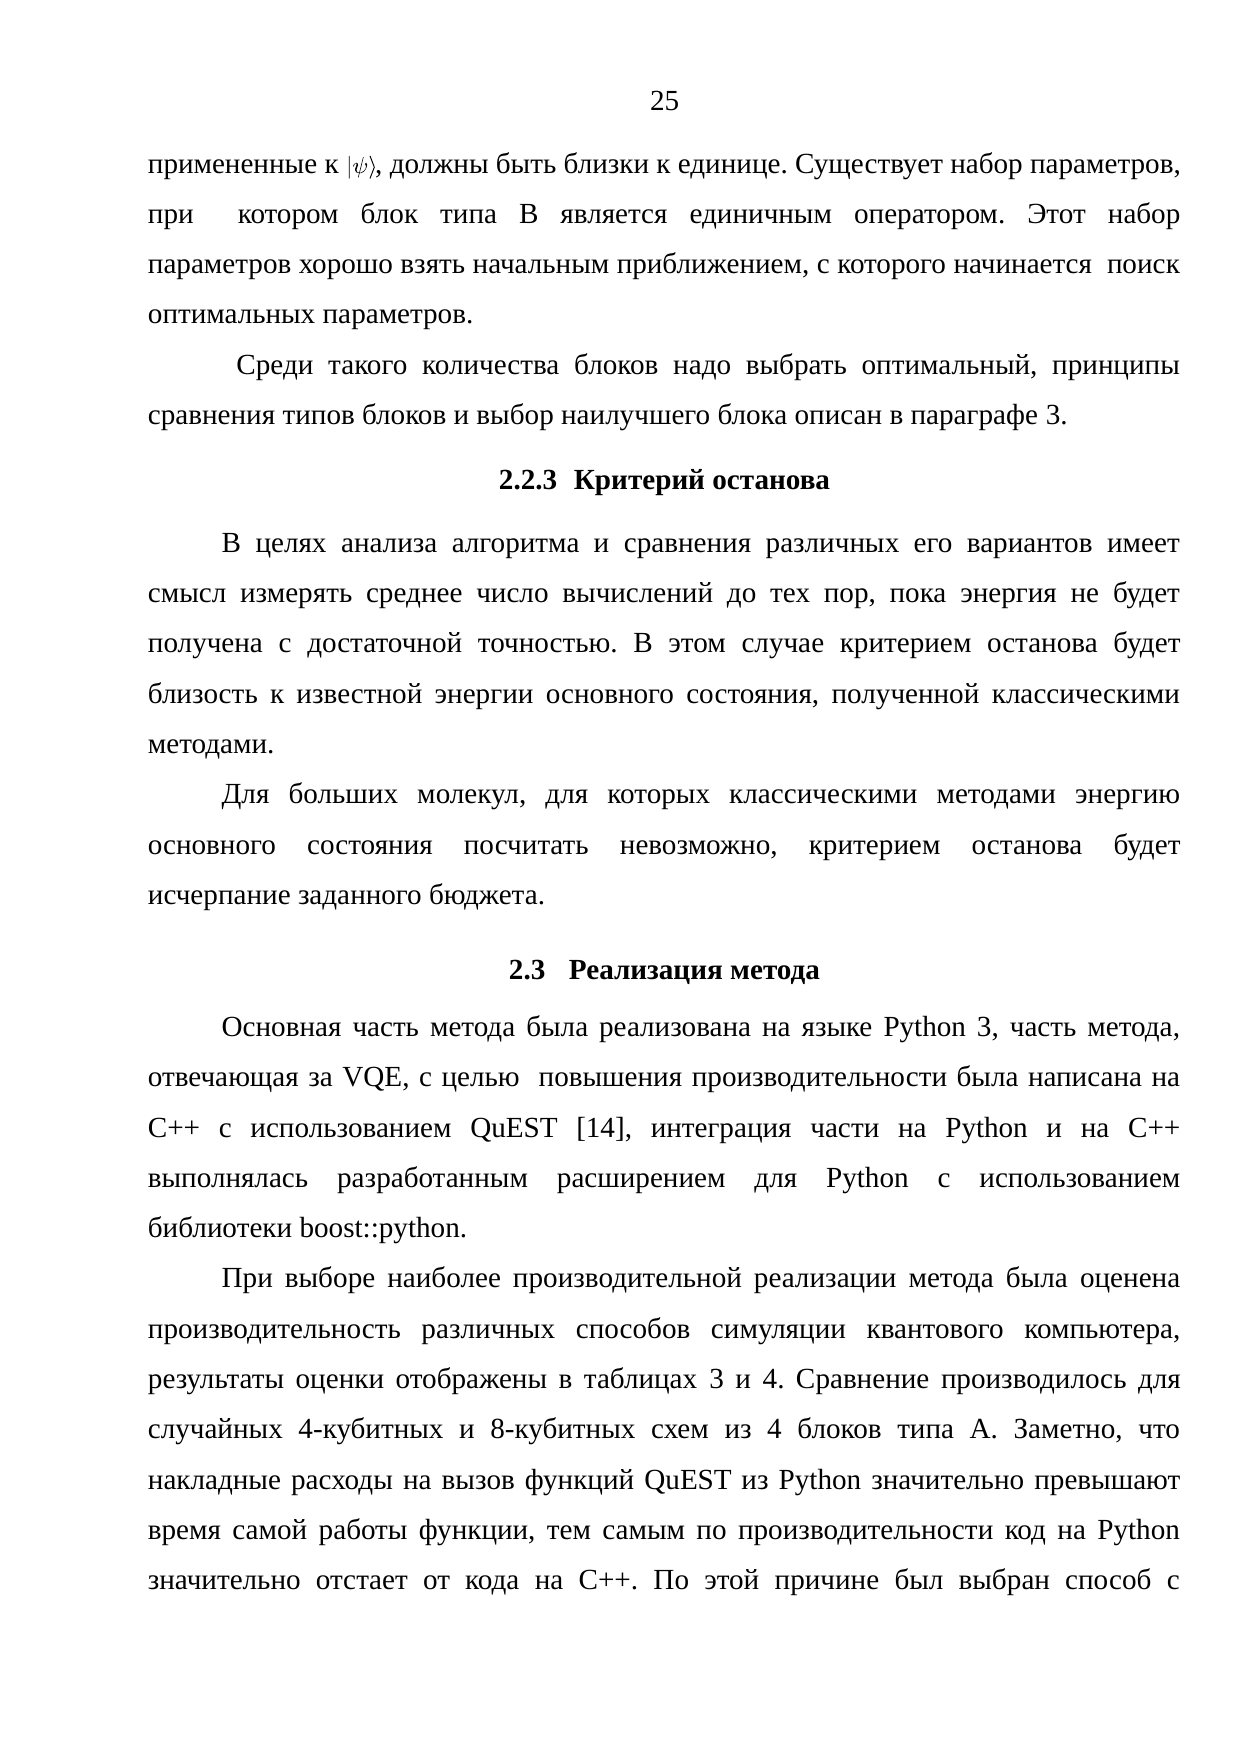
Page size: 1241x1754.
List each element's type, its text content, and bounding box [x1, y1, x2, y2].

text примененные к , должны быть близки к единице. Существует набор параметров, при котором блок типа B является единичным оператором. Этот набор параметров хорошо взять начальным приближением, с которого начинается поиск оптимальных параметров. [148, 146, 1181, 330]
subtitle Реализация метода [148, 952, 1181, 986]
text Среди такого количества блоков надо выбрать оптимальный, принципы сравнения типов блоков и выбор наилучшего блока описан в параграфе 3. [148, 347, 1181, 431]
text Основная часть метода была реализована на языке Python 3, часть метода, отвечающая за VQE, с целью повышения производительности была написана на C++ с использованием QuEST [14], интеграция части на Python и на C++ выполнялась разработанным расширением для Python с использованием библиотеки boost::python. [148, 1009, 1181, 1244]
text В целях анализа алгоритма и сравнения различных его вариантов имеет смысл измерять среднее число вычислений до тех пор, пока энергия не будет получена с достаточной точностью. В этом случае критерием останова будет близость к известной энергии основного состояния, полученной классическими методами. [148, 525, 1181, 760]
subtitle Критерий останова [148, 462, 1181, 496]
text Для больших молекул, для которых классическими методами энергию основного состояния посчитать невозможно, критерием останова будет исчерпание заданного бюджета. [148, 777, 1181, 911]
text При выборе наиболее производительной реализации метода была оценена производительность различных способов симуляции квантового компьютера, результаты оценки отображены в таблицах 3 и 4. Сравнение производилось для случайных 4-кубитных и 8-кубитных схем из 4 блоков типа A. Заметно, что накладные расходы на вызов функций QuEST из Python значительно превышают время самой работы функции, тем самым по производительности код на Python значительно отстает от кода на C++. По этой причине был выбран способ с [148, 1261, 1181, 1596]
